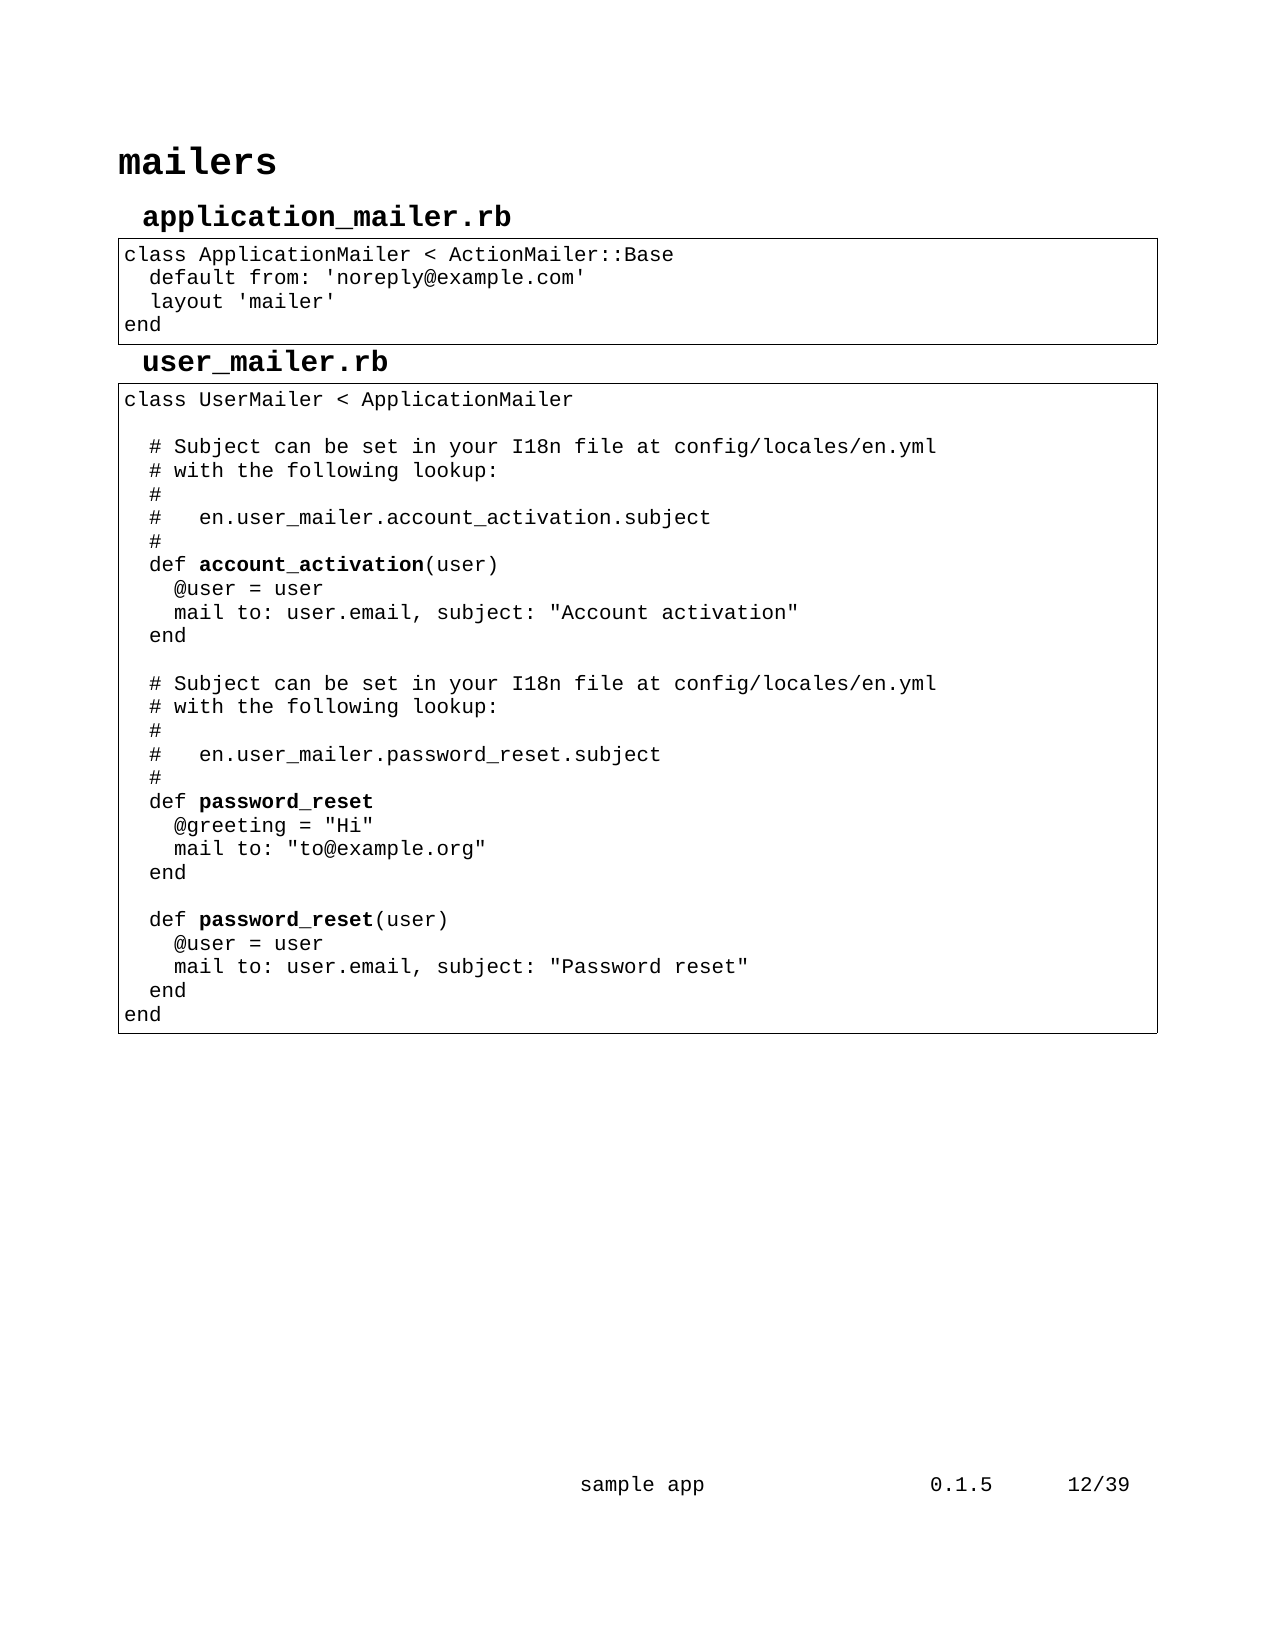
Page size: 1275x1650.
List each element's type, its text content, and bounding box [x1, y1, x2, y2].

subtitle mailers [118, 143, 1157, 186]
table_header class ApplicationMailer < ActionMailer::Base default from: 'noreply@example.com' layout 'mailer' end [119, 239, 1157, 344]
table_header class UserMailer < ApplicationMailer # Subject can be set in your I18n file at config/locales/en.yml # with the following lookup: # # en.user_mailer.account_activation.subject # def account_activation(user) @user = user mail to: user.email, subject: "Account activation" end # Subject can be set in your I18n file at config/locales/en.yml # with the following lookup: # # en.user_mailer.password_reset.subject # def password_reset @greeting = "Hi" mail to: "to@example.org" end def password_reset(user) @user = user mail to: user.email, subject: "Password reset" end end [119, 384, 1157, 1033]
subtitle user_mailer.rb [142, 347, 1157, 380]
subtitle application_mailer.rb [142, 201, 1157, 235]
